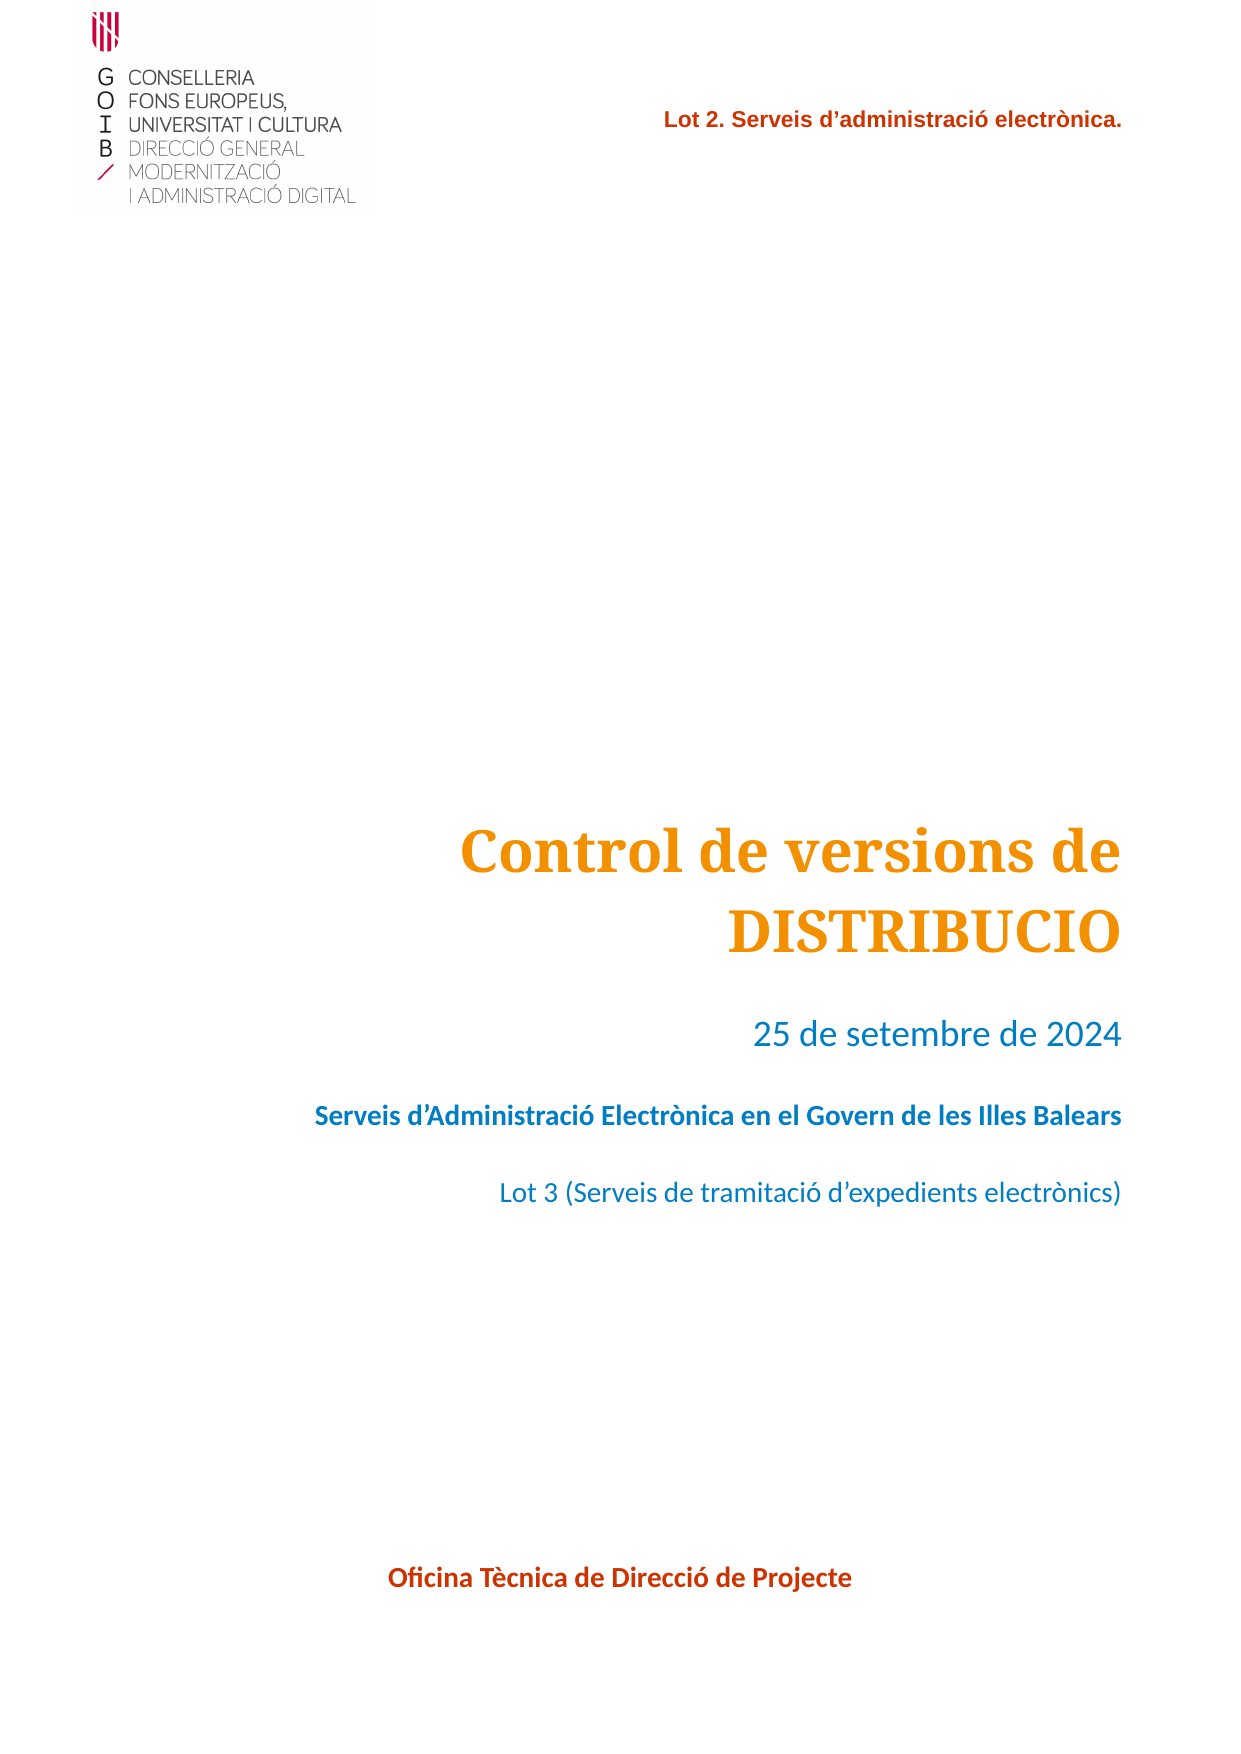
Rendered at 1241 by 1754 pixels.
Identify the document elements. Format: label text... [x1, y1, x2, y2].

text Serveis d’Administració Electrònica en el Govern de les Illes Balears [118, 1097, 1122, 1133]
text Oficina Tècnica de Direcció de Projecte [118, 1559, 1122, 1594]
text Lot 3 (Serveis de tramitació d’expedients electrònics) [118, 1174, 1122, 1210]
picture [77, 0, 371, 216]
text 25 de setembre de 2024 [118, 1010, 1122, 1056]
text Control de versions de DISTRIBUCIO [118, 810, 1122, 969]
